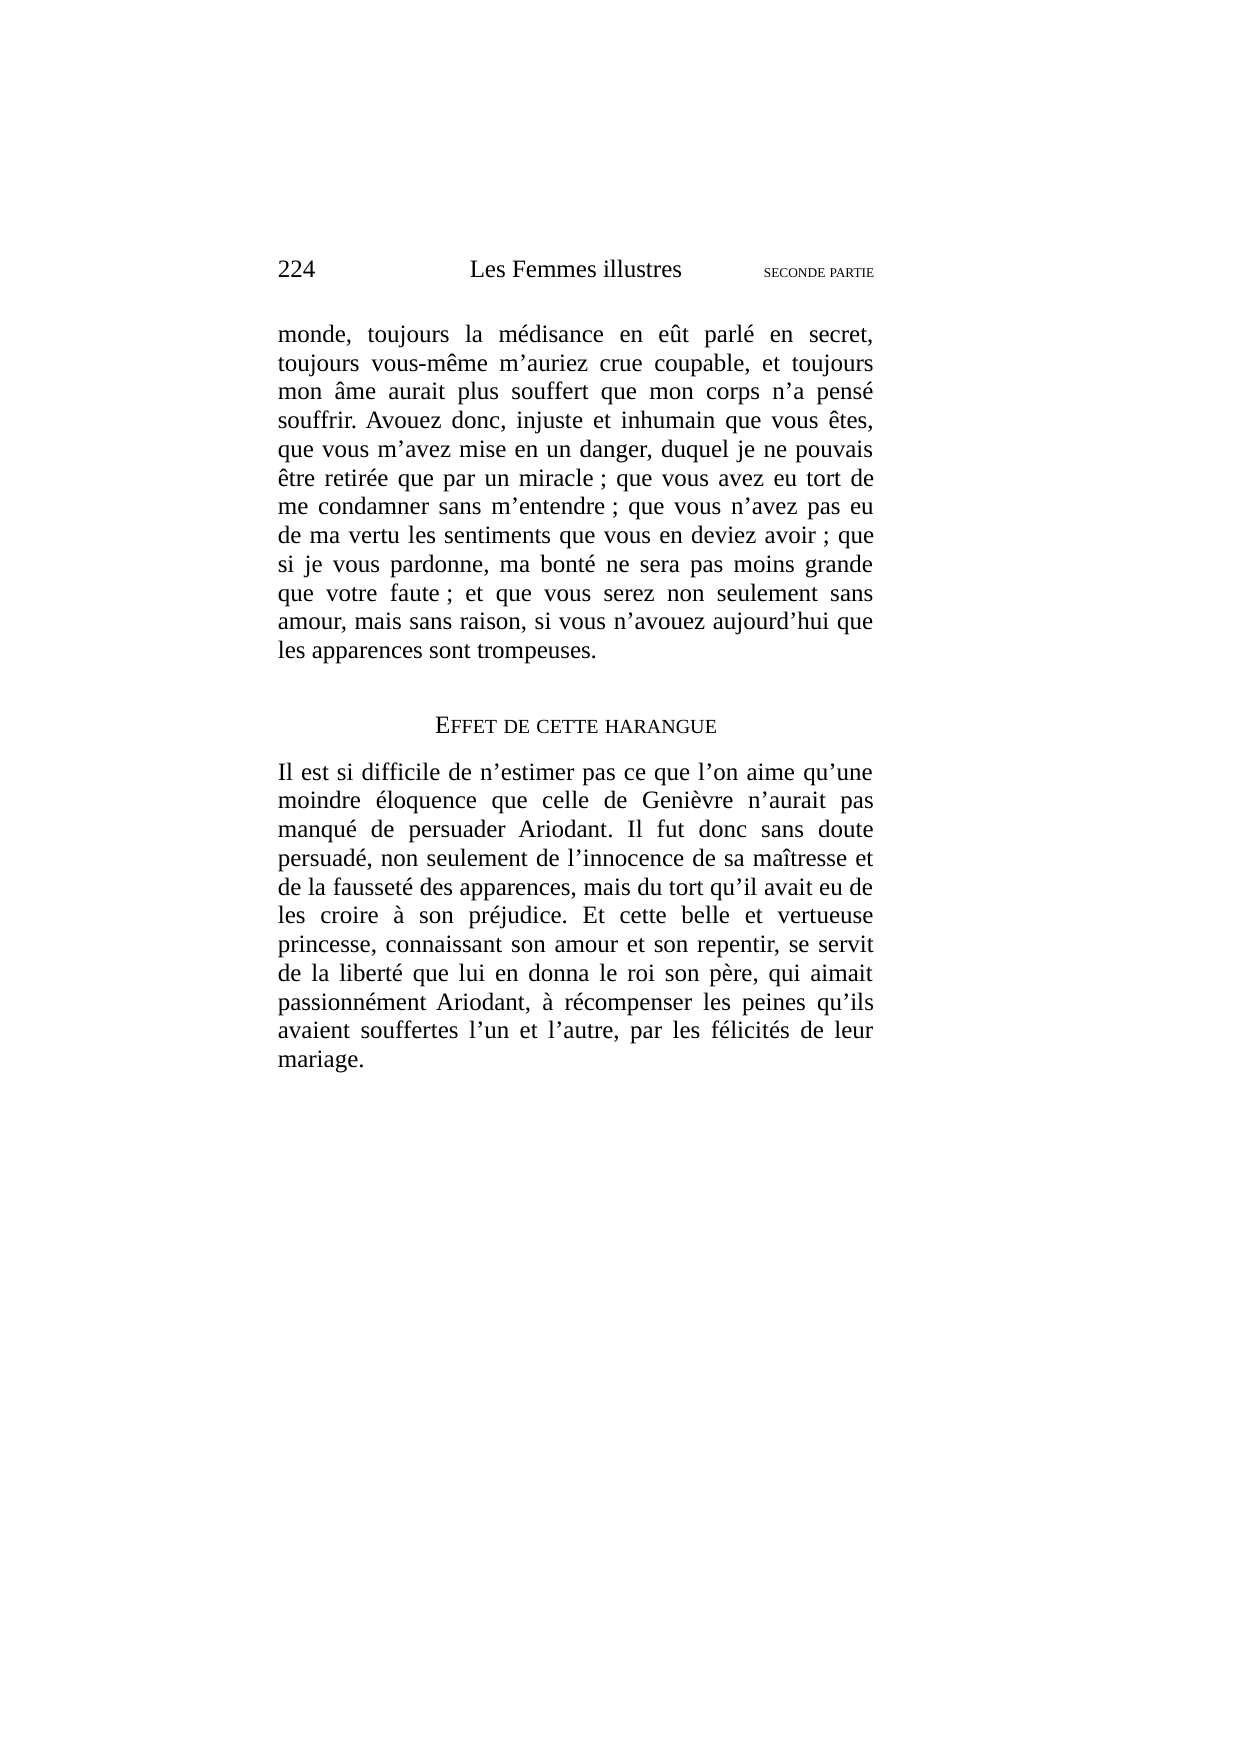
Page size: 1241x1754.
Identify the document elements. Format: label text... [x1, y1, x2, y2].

text monde, toujours la médisance en eût parlé en secret, toujours vous-même m’auriez crue coupable, et toujours mon âme aurait plus souffert que mon corps n’a pensé souffrir. Avouez donc, injuste et inhumain que vous êtes, que vous m’avez mise en un danger, duquel je ne pouvais être retirée que par un miracle ; que vous avez eu tort de me condamner sans m’entendre ; que vous n’avez pas eu de ma vertu les sentiments que vous en deviez avoir ; que si je vous pardonne, ma bonté ne sera pas moins grande que votre faute ; et que vous serez non seulement sans amour, mais sans raison, si vous n’avouez aujourd’hui que les apparences sont trompeuses. [278, 319, 874, 664]
subtitle Effet de cette harangue [278, 710, 874, 739]
text Il est si difficile de n’estimer pas ce que l’on aime qu’une moindre éloquence que celle de Genièvre n’aurait pas manqué de persuader Ariodant. Il fut donc sans doute persuadé, non seulement de l’innocence de sa maîtresse et de la fausseté des apparences, mais du tort qu’il avait eu de les croire à son préjudice. Et cette belle et vertueuse princesse, connaissant son amour et son repentir, se servit de la liberté que lui en donna le roi son père, qui aimait passionnément Ariodant, à récompenser les peines qu’ils avaient souffertes l’un et l’autre, par les félicités de leur mariage. [278, 757, 874, 1073]
